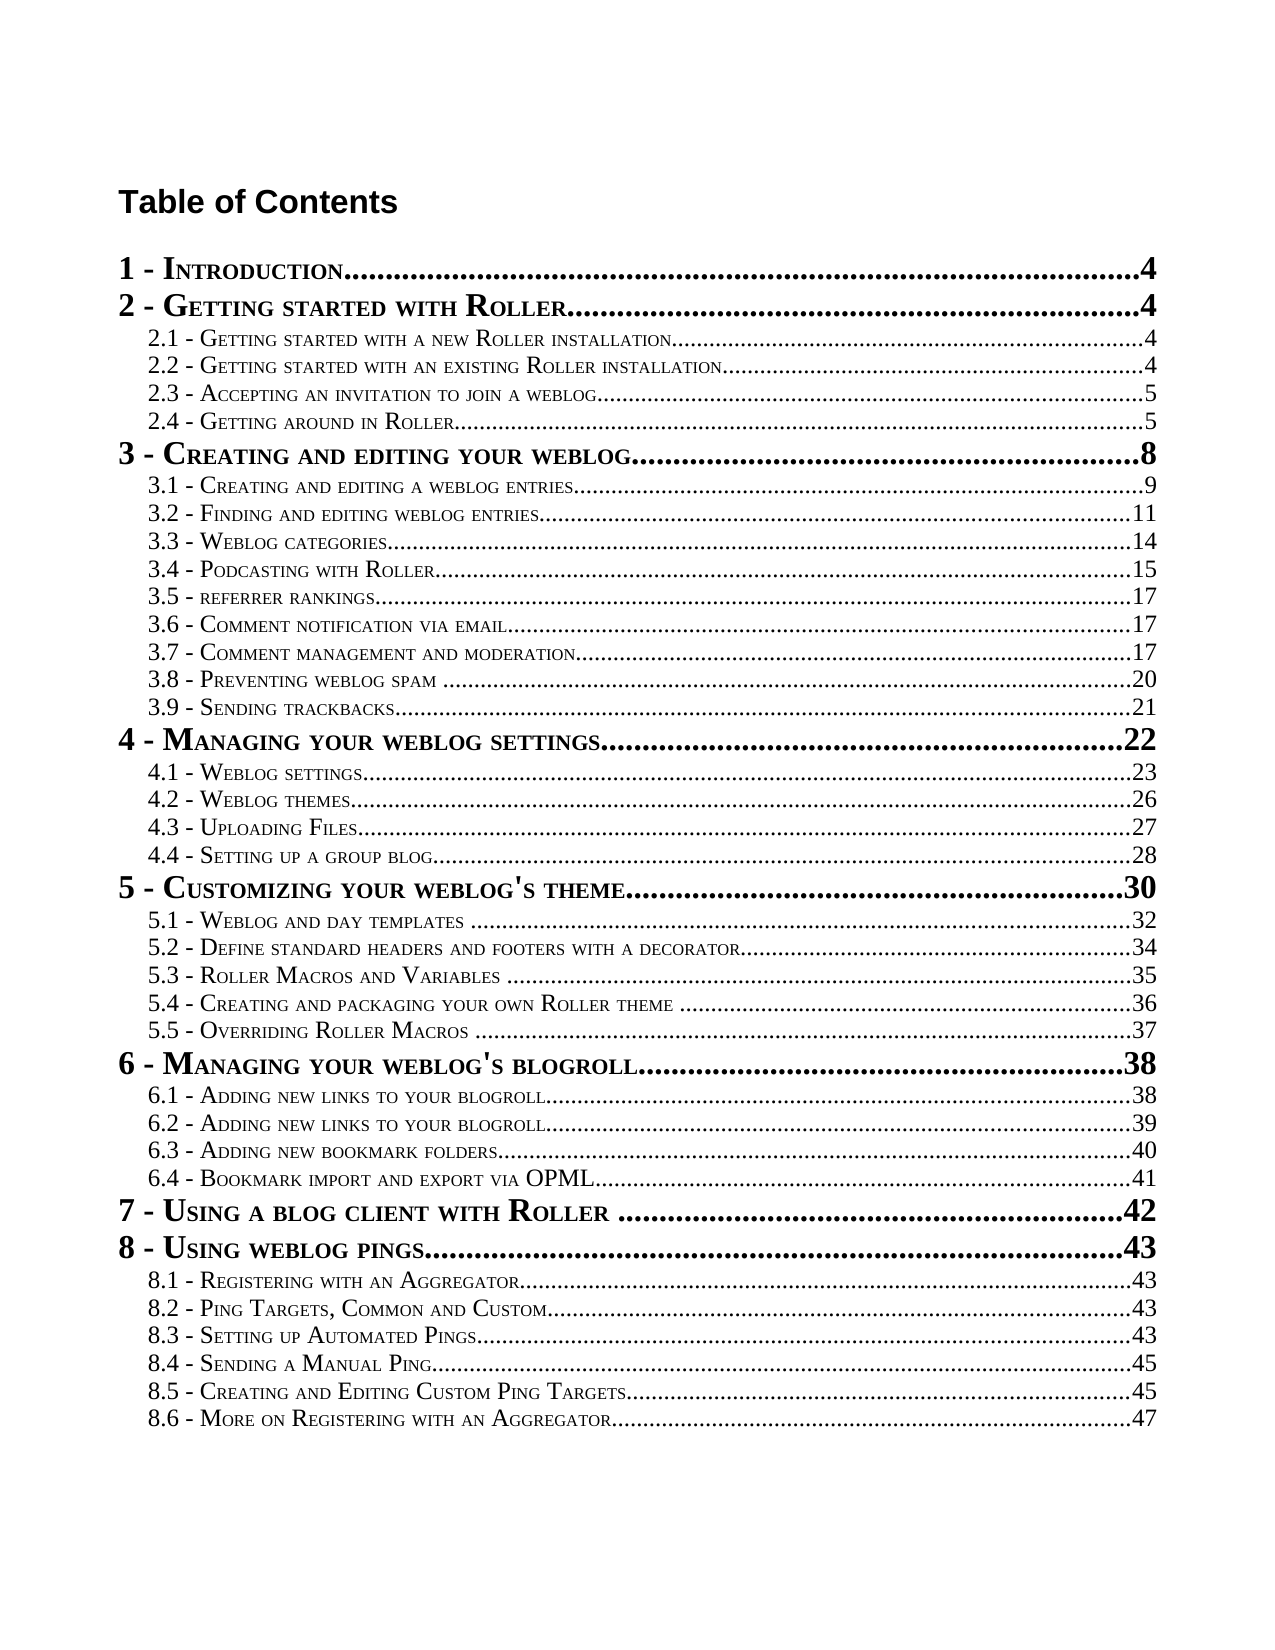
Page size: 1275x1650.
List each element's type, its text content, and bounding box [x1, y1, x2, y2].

text 2.1 - Getting started with a new Roller installation 4 [148, 324, 1157, 351]
text 7 - Using a blog client with Roller 42 [118, 1192, 1157, 1229]
text 3.3 - Weblog categories 14 [148, 527, 1157, 555]
text 4 - Managing your weblog settings 22 [118, 721, 1157, 758]
text 8 - Using weblog pings 43 [118, 1229, 1157, 1266]
text 5.2 - Define standard headers and footers with a decorator 34 [148, 933, 1157, 961]
text 8.2 - Ping Targets, Common and Custom 43 [148, 1294, 1157, 1321]
text 3.8 - Preventing weblog spam 20 [148, 666, 1157, 693]
text 5.3 - Roller Macros and Variables 35 [148, 961, 1157, 989]
text 3 - Creating and editing your weblog 8 [118, 434, 1157, 472]
text 6.2 - Adding new links to your blogroll 39 [148, 1109, 1157, 1137]
text 6 - Managing your weblog's blogroll 38 [118, 1044, 1157, 1081]
text 5.1 - Weblog and day templates 32 [148, 906, 1157, 933]
text 2.2 - Getting started with an existing Roller installation 4 [148, 351, 1157, 379]
text 5 - Customizing your weblog's theme 30 [118, 869, 1157, 906]
text 3.4 - Podcasting with Roller 15 [148, 555, 1157, 582]
text 2 - Getting started with Roller 4 [118, 287, 1157, 324]
text 6.4 - Bookmark import and export via OPML 41 [148, 1164, 1157, 1192]
text 8.4 - Sending a Manual Ping 45 [148, 1349, 1157, 1377]
text 8.3 - Setting up Automated Pings 43 [148, 1321, 1157, 1349]
text 3.9 - Sending trackbacks 21 [148, 693, 1157, 721]
text 3.6 - Comment notification via email 17 [148, 610, 1157, 638]
text 3.7 - Comment management and moderation 17 [148, 638, 1157, 666]
text 8.5 - Creating and Editing Custom Ping Targets 45 [148, 1377, 1157, 1404]
text 3.1 - Creating and editing a weblog entries 9 [148, 472, 1157, 499]
text 4.1 - Weblog settings 23 [148, 758, 1157, 786]
text 5.4 - Creating and packaging your own Roller theme 36 [148, 989, 1157, 1017]
text 6.1 - Adding new links to your blogroll 38 [148, 1081, 1157, 1109]
text 1 - Introduction 4 [118, 250, 1157, 287]
text 2.3 - Accepting an invitation to join a weblog 5 [148, 379, 1157, 407]
text 2.4 - Getting around in Roller 5 [148, 407, 1157, 434]
text 6.3 - Adding new bookmark folders 40 [148, 1137, 1157, 1164]
text 4.3 - Uploading Files 27 [148, 813, 1157, 841]
subtitle Table of Contents [118, 183, 1157, 220]
text 8.1 - Registering with an Aggregator 43 [148, 1266, 1157, 1294]
text 4.2 - Weblog themes 26 [148, 786, 1157, 813]
text 3.2 - Finding and editing weblog entries 11 [148, 499, 1157, 527]
text 5.5 - Overriding Roller Macros 37 [148, 1017, 1157, 1044]
text 4.4 - Setting up a group blog 28 [148, 841, 1157, 869]
text 3.5 - referrer rankings 17 [148, 582, 1157, 610]
text 8.6 - More on Registering with an Aggregator 47 [148, 1404, 1157, 1432]
